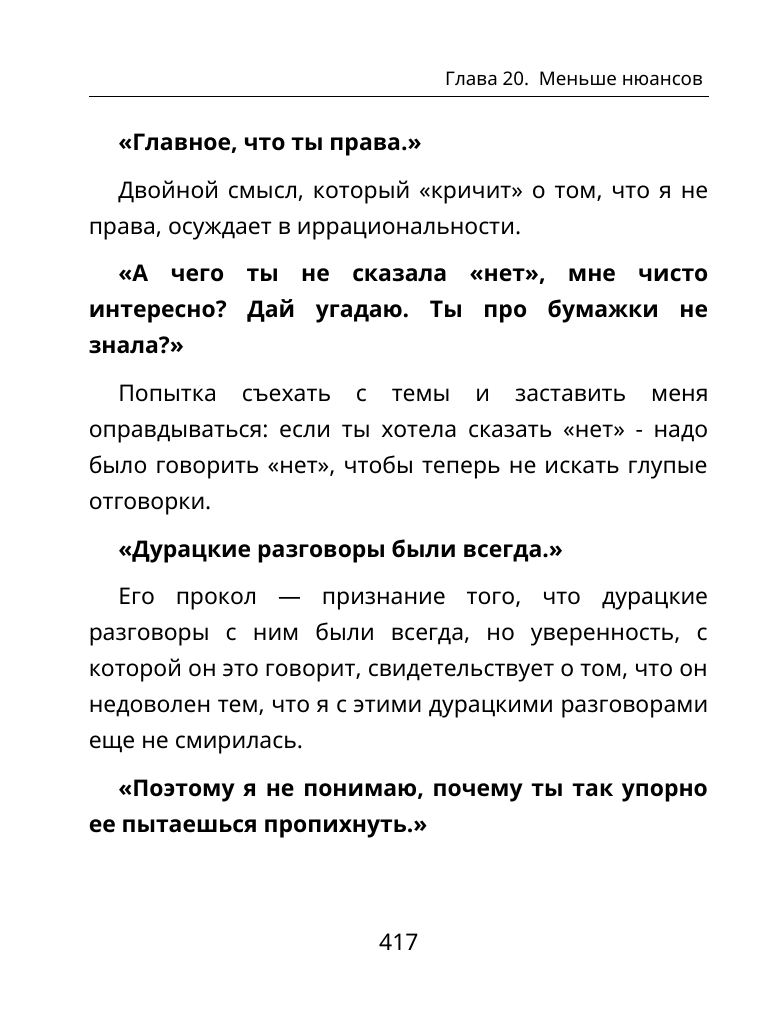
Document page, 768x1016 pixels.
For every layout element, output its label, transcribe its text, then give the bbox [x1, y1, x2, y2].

text Двойной смысл, который «кричит» о том, что я не права, осуждает в иррациональности. [88, 174, 709, 241]
text «А чего ты не сказала «нет», мне чисто интересно? Дай угадаю. Ты про бумажки не знала?» [88, 257, 709, 361]
text «Дурацкие разговоры были всегда.» [88, 532, 709, 564]
text Попытка съехать с темы и заставить меня оправдываться: если ты хотела сказать «нет» - надо было говорить «нет», чтобы теперь не искать глупые отговорки. [88, 377, 709, 516]
text «Поэтому я не понимаю, почему ты так упорно ее пытаешься пропихнуть.» [88, 772, 709, 839]
text «Главное, что ты права.» [88, 126, 709, 157]
text Его прокол — признание того, что дурацкие разговоры с ним были всегда, но уверенность, с которой он это говорит, свидетельствует о том, что он недоволен тем, что я с этими дурацкими разговорами еще не смирилась. [88, 580, 709, 755]
